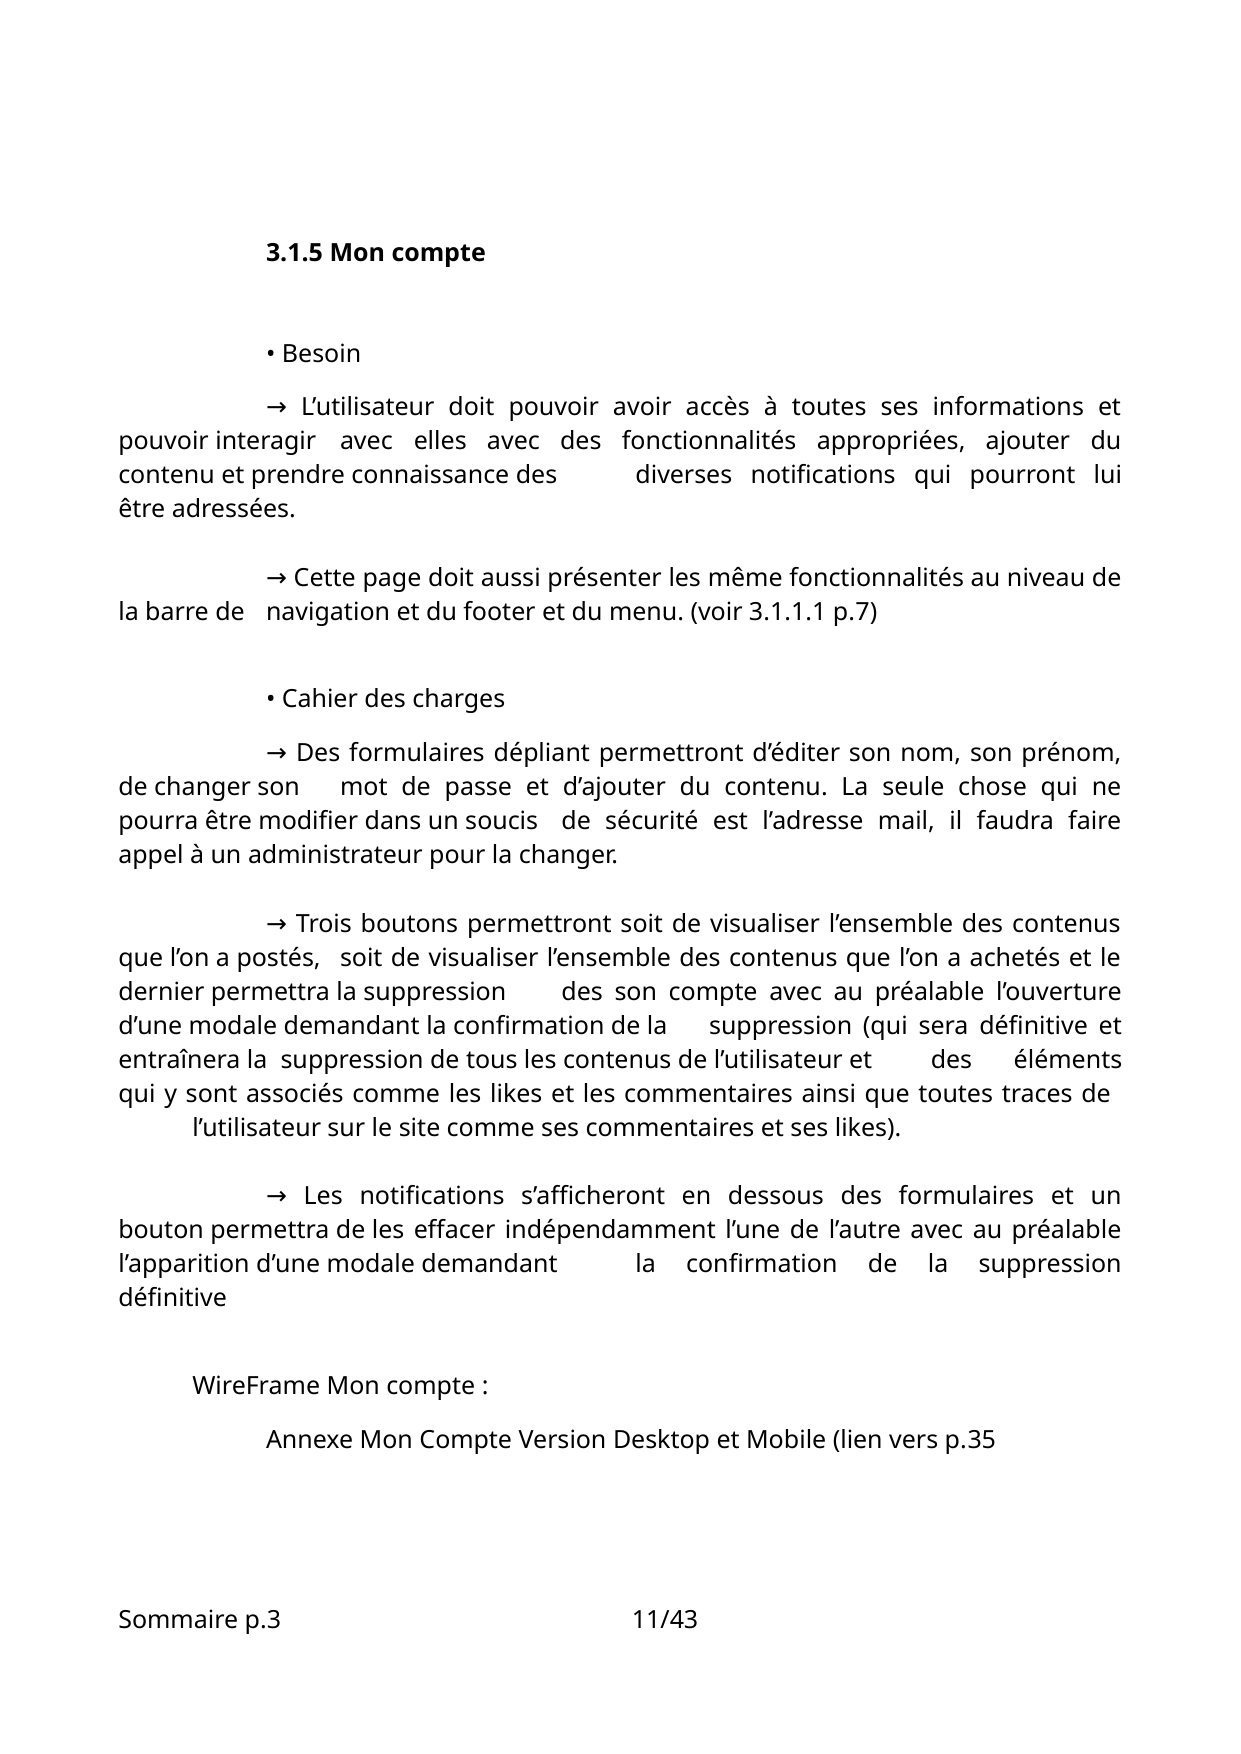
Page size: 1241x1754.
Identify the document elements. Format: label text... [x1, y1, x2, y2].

text • Besoin [118, 335, 1122, 369]
text → Les notifications s’afficheront en dessous des formulaires et un bouton permettra de les effacer indépendamment l’une de l’autre avec au préalable l’apparition d’une modale demandant la confirmation de la suppression définitive [118, 1178, 1122, 1314]
text WireFrame Mon compte : [118, 1368, 1122, 1402]
text • Cahier des charges [118, 681, 1122, 715]
text → Des formulaires dépliant permettront d’éditer son nom, son prénom, de changer son mot de passe et d’ajouter du contenu. La seule chose qui ne pourra être modifier dans un soucis de sécurité est l’adresse mail, il faudra faire appel à un administrateur pour la changer. [118, 735, 1122, 871]
text Annexe Mon Compte Version Desktop et Mobile (lien vers p.31 [118, 1421, 1122, 1456]
text → Trois boutons permettront soit de visualiser l’ensemble des contenus que l’on a postés, soit de visualiser l’ensemble des contenus que l’on a achetés et le dernier permettra la suppression des son compte avec au préalable l’ouverture d’une modale demandant la confirmation de la suppression (qui sera définitive et entraînera la suppression de tous les contenus de l’utilisateur et des éléments qui y sont associés comme les likes et les commentaires ainsi que toutes traces de l’utilisateur sur le site comme ses commentaires et ses likes). [118, 905, 1122, 1144]
subtitle 3.1.5 Mon compte [118, 235, 1122, 269]
text → Cette page doit aussi présenter les même fonctionnalités au niveau de la barre de navigation et du footer et du menu. (voir 3.1.1.1 p.7) [118, 559, 1122, 627]
text → L’utilisateur doit pouvoir avoir accès à toutes ses informations et pouvoir interagir avec elles avec des fonctionnalités appropriées, ajouter du contenu et prendre connaissance des diverses notifications qui pourront lui être adressées. [118, 389, 1122, 525]
